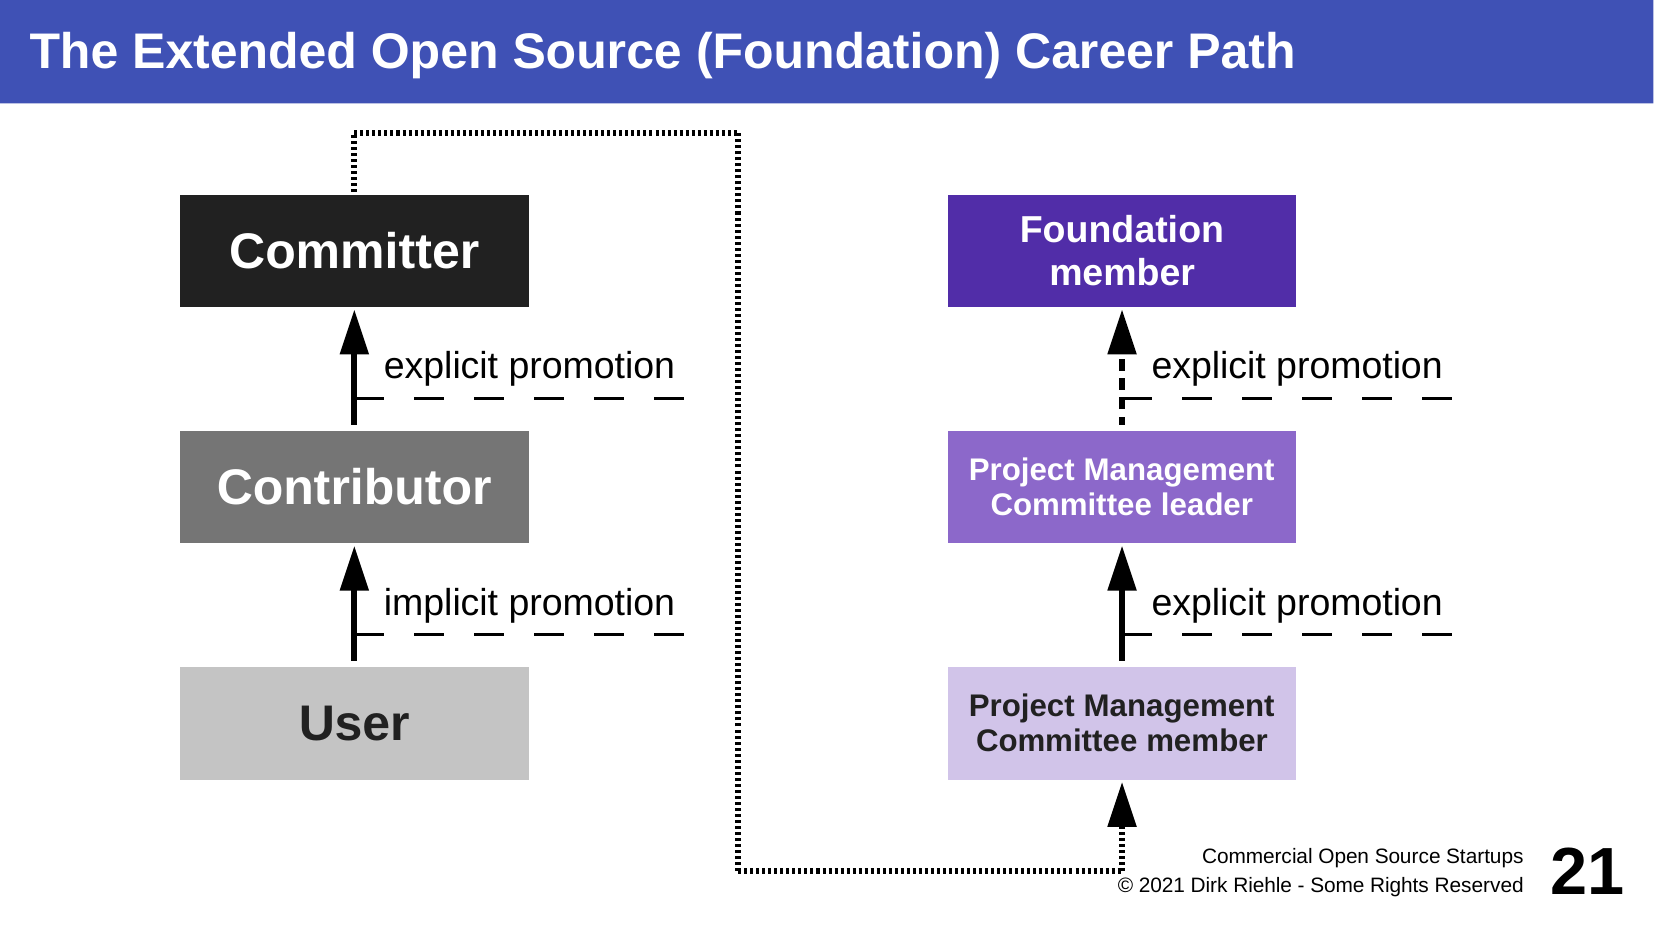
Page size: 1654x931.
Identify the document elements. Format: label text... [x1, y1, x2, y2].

text_box explicit promotion [1122, 546, 1477, 635]
text_box explicit promotion [1122, 310, 1477, 399]
text_box explicit promotion [354, 310, 709, 399]
title The Extended Open Source (Foundation) Career Path [0, 0, 1654, 104]
text_box User [177, 664, 532, 783]
text_box Project Management Committee leader [944, 428, 1300, 547]
text_box Foundation member [944, 191, 1300, 311]
text_box Project Management Committee member [944, 664, 1300, 783]
text_box Committer [177, 191, 532, 311]
text_box implicit promotion [354, 546, 709, 635]
text_box Contributor [177, 428, 532, 547]
